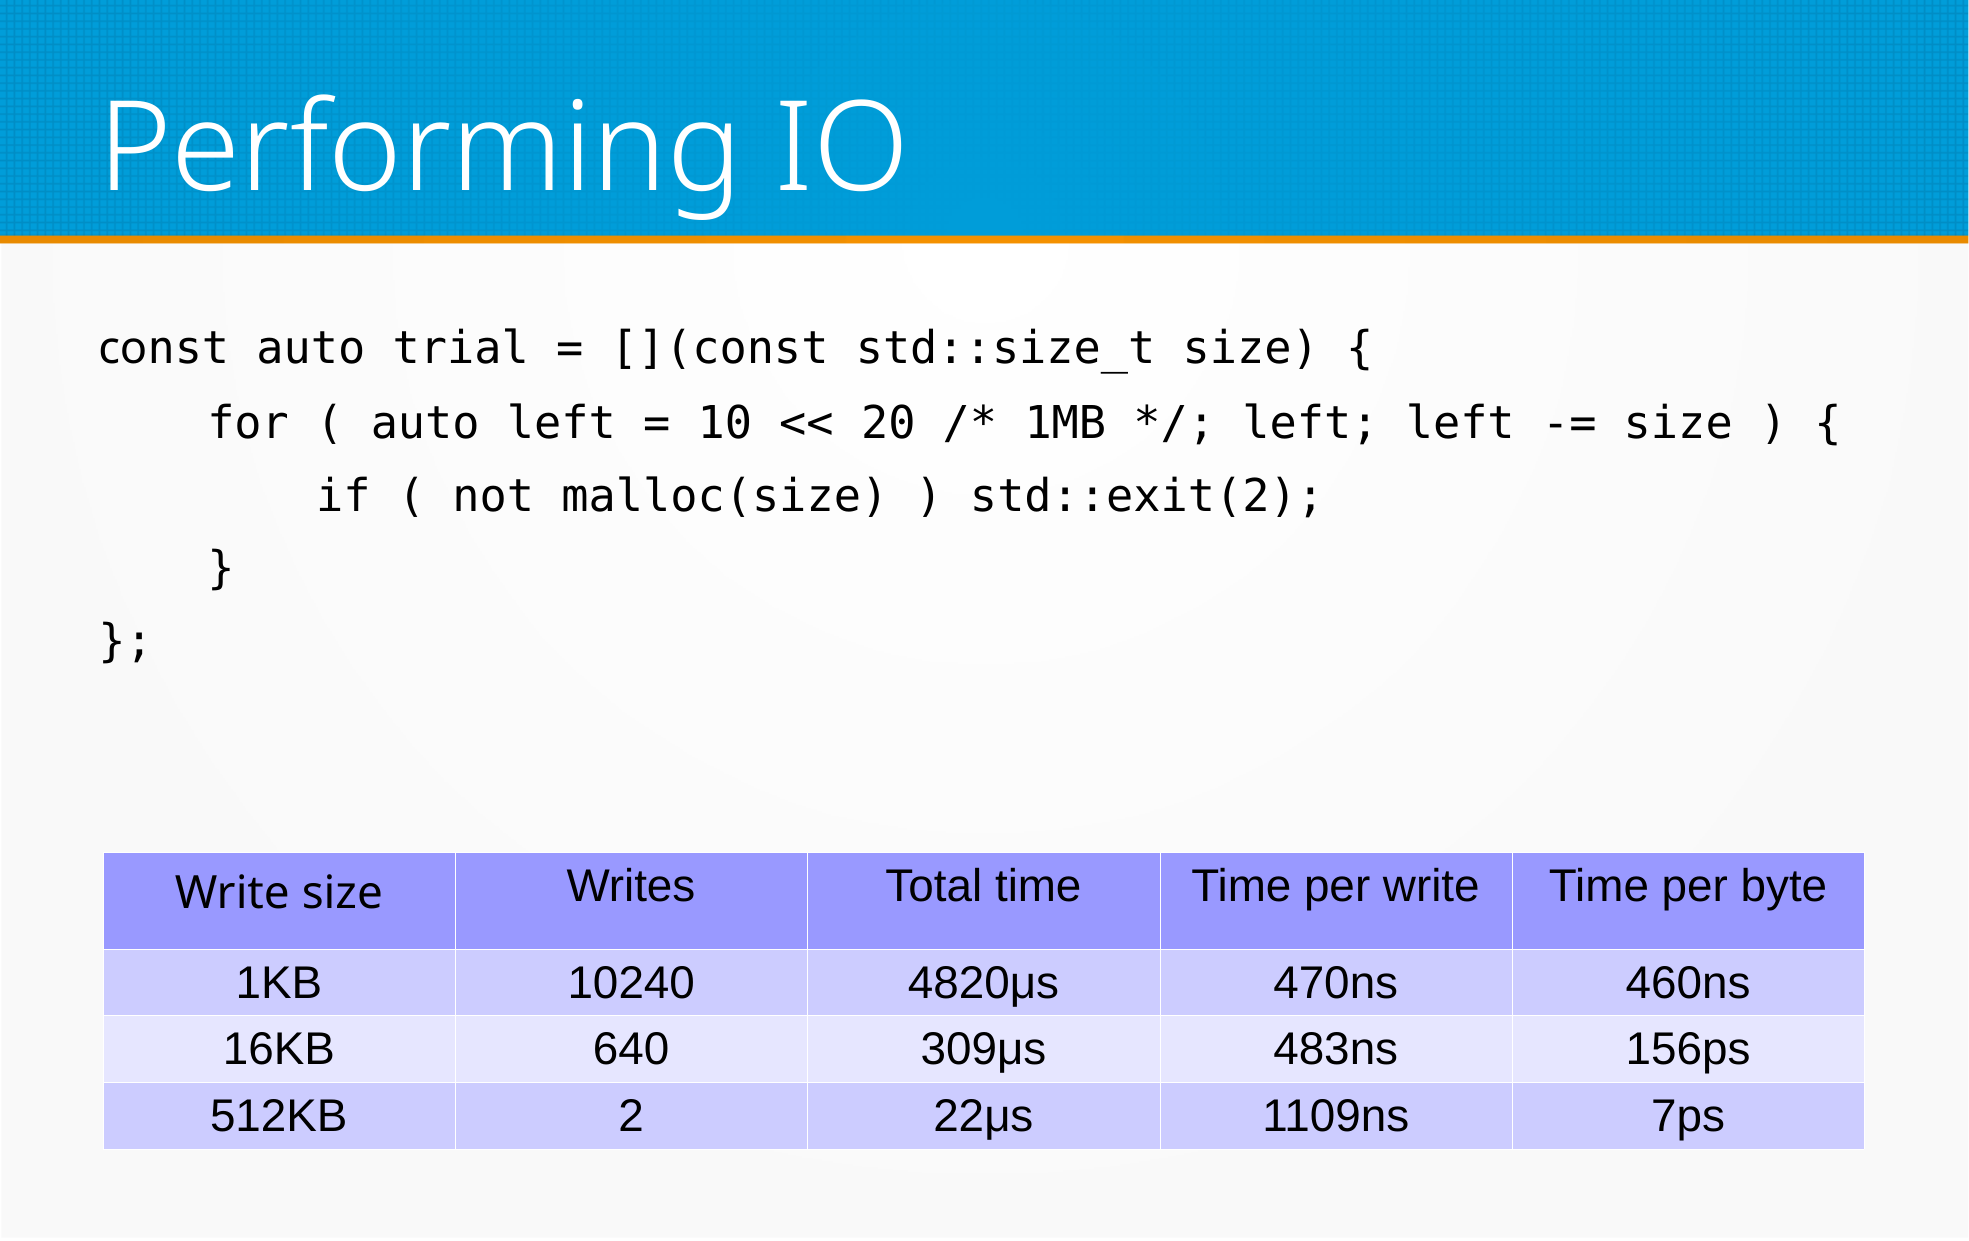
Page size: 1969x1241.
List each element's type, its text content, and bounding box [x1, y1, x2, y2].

table_cell 2 [456, 1083, 807, 1149]
table_cell 512KB [104, 1083, 455, 1149]
table_header Write size [104, 853, 455, 949]
table_cell 470ns [1161, 950, 1512, 1015]
table_cell 460ns [1513, 950, 1864, 1015]
table_header Writes [456, 853, 807, 949]
table_cell 309μs [808, 1016, 1160, 1082]
table_cell 4820μs [808, 950, 1160, 1015]
list const auto trial = [](const std::size_t size) { for ( auto left = 10 << 20 /* 1MB */; left; left -= size ) { if ( not malloc(size) ) std::exit(2); } }; [98, 315, 1861, 680]
table_header Total time [808, 853, 1160, 949]
table_cell 7ps [1513, 1083, 1864, 1149]
table_cell 1KB [104, 950, 455, 1015]
table_cell 483ns [1161, 1016, 1512, 1082]
table_cell 156ps [1513, 1016, 1864, 1082]
table_cell 16KB [104, 1016, 455, 1082]
table_cell 640 [456, 1016, 807, 1082]
table_cell 10240 [456, 950, 807, 1015]
table_cell 1109ns [1161, 1083, 1512, 1149]
title Performing IO [98, 19, 1870, 227]
picture [0, 236, 1969, 1241]
table_cell 22μs [808, 1083, 1160, 1149]
table_header Time per write [1161, 853, 1512, 949]
table_header Time per byte [1513, 853, 1864, 949]
